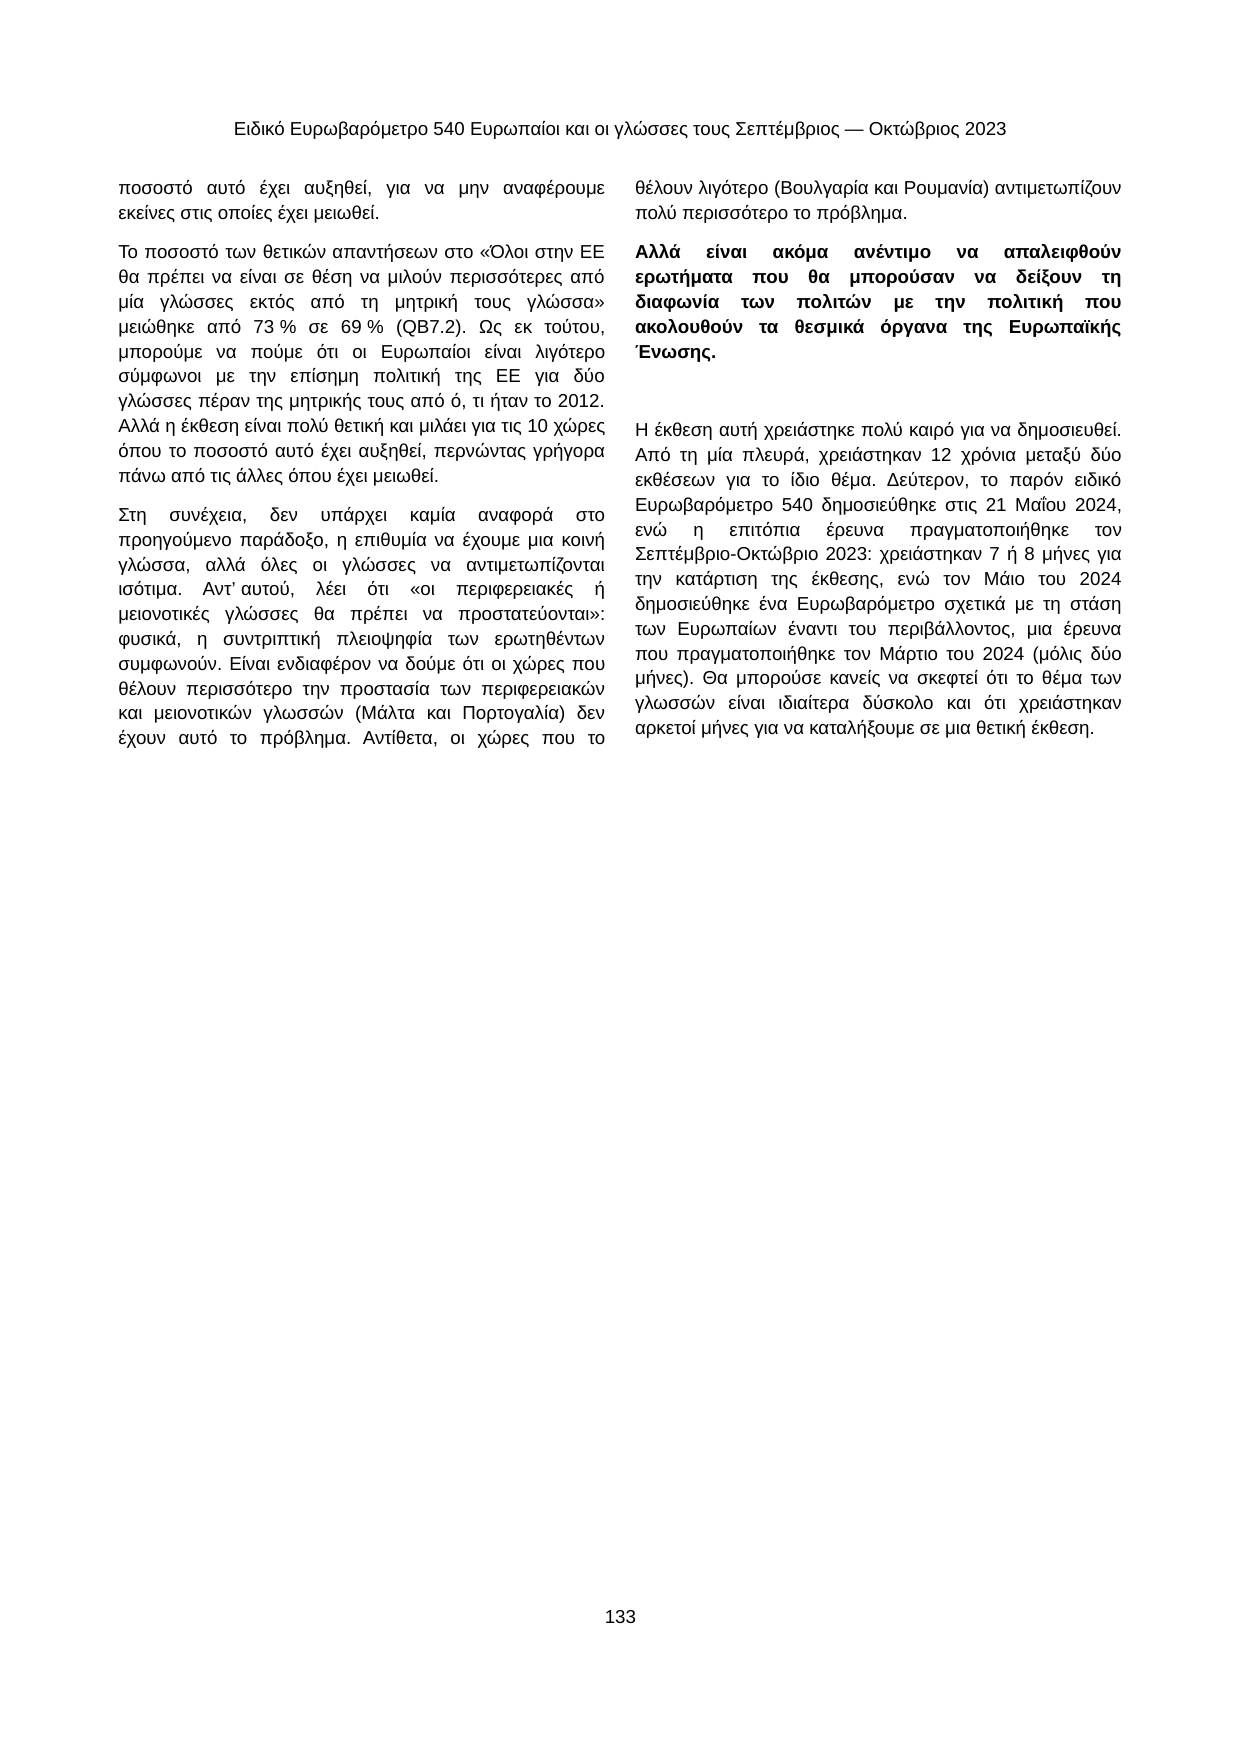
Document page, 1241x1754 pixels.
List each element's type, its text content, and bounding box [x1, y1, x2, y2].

text θέλουν λιγότερο (Βουλγαρία και Ρουμανία) αντιμετωπίζουν πολύ περισσότερο το πρόβλημα. [635, 177, 1122, 223]
text ποσοστό αυτό έχει αυξηθεί, για να μην αναφέρουμε εκείνες στις οποίες έχει μειωθεί. [118, 177, 605, 223]
text Στη συνέχεια, δεν υπάρχει καμία αναφορά στο προηγούμενο παράδοξο, η επιθυμία να έχουμε μια κοινή γλώσσα, αλλά όλες οι γλώσσες να αντιμετωπίζονται ισότιμα. Αντ’ αυτού, λέει ότι «οι περιφερειακές ή μειονοτικές γλώσσες θα πρέπει να προστατεύονται»: φυσικά, η συντριπτική πλειοψηφία των ερωτηθέντων συμφωνούν. Είναι ενδιαφέρον να δούμε ότι οι χώρες που θέλουν περισσότερο την προστασία των περιφερειακών και μειονοτικών γλωσσών (Μάλτα και Πορτογαλία) δεν έχουν αυτό το πρόβλημα. Αντίθετα, οι χώρες που το [118, 504, 605, 748]
text Η έκθεση αυτή χρειάστηκε πολύ καιρό για να δημοσιευθεί. Από τη μία πλευρά, χρειάστηκαν 12 χρόνια μεταξύ δύο εκθέσεων για το ίδιο θέμα. Δεύτερον, το παρόν ειδικό Ευρωβαρόμετρο 540 δημοσιεύθηκε στις 21 Μαΐου 2024, ενώ η επιτόπια έρευνα πραγματοποιήθηκε τον Σεπτέμβριο-Οκτώβριο 2023: χρειάστηκαν 7 ή 8 μήνες για την κατάρτιση της έκθεσης, ενώ τον Μάιο του 2024 δημοσιεύθηκε ένα Ευρωβαρόμετρο σχετικά με τη στάση των Ευρωπαίων έναντι του περιβάλλοντος, μια έρευνα που πραγματοποιήθηκε τον Μάρτιο του 2024 (μόλις δύο μήνες). Θα μπορούσε κανείς να σκεφτεί ότι το θέμα των γλωσσών είναι ιδιαίτερα δύσκολο και ότι χρειάστηκαν αρκετοί μήνες για να καταλήξουμε σε μια θετική έκθεση. [635, 419, 1122, 738]
text Το ποσοστό των θετικών απαντήσεων στο «Όλοι στην ΕΕ θα πρέπει να είναι σε θέση να μιλούν περισσότερες από μία γλώσσες εκτός από τη μητρική τους γλώσσα» μειώθηκε από 73 % σε 69 % (QB7.2). Ως εκ τούτου, μπορούμε να πούμε ότι οι Ευρωπαίοι είναι λιγότερο σύμφωνοι με την επίσημη πολιτική της ΕΕ για δύο γλώσσες πέραν της μητρικής τους από ό, τι ήταν το 2012. Αλλά η έκθεση είναι πολύ θετική και μιλάει για τις 10 χώρες όπου το ποσοστό αυτό έχει αυξηθεί, περνώντας γρήγορα πάνω από τις άλλες όπου έχει μειωθεί. [118, 241, 605, 486]
text Αλλά είναι ακόμα ανέντιμο να απαλειφθούν ερωτήματα που θα μπορούσαν να δείξουν τη διαφωνία των πολιτών με την πολιτική που ακολουθούν τα θεσμικά όργανα της Ευρωπαϊκής Ένωσης. [635, 241, 1122, 362]
